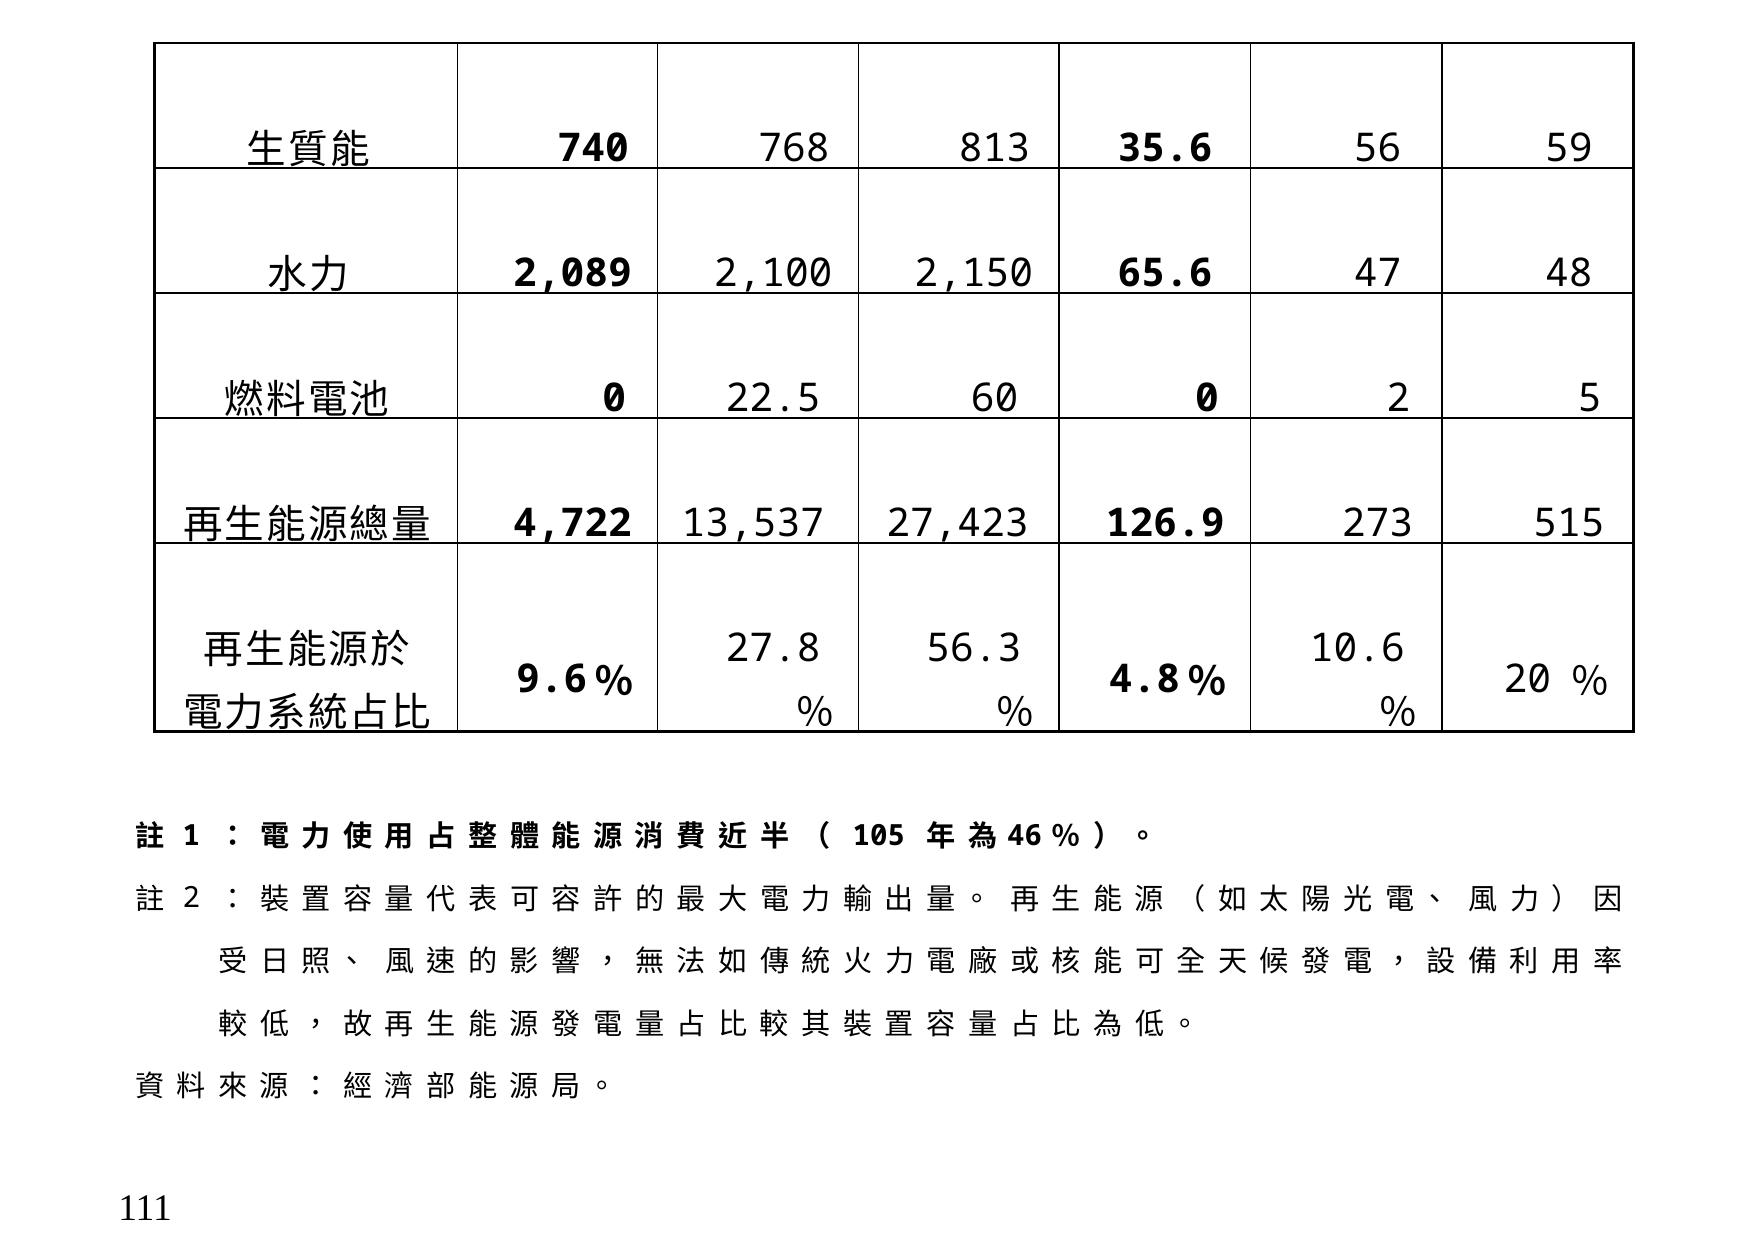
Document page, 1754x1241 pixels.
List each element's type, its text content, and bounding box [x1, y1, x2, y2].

table_cell 22.5 [658, 294, 858, 417]
table_cell 13,537 [658, 419, 858, 542]
table_cell 56 [1251, 44, 1441, 167]
table_cell 740 [458, 44, 657, 167]
table_cell 27,423 [859, 419, 1058, 542]
table_cell 813 [859, 44, 1058, 167]
table_cell 10.6％ [1251, 544, 1441, 730]
table_cell 2,150 [859, 169, 1058, 292]
table_cell 59 [1443, 44, 1632, 167]
table_cell 再生能源總量 [156, 419, 457, 542]
table_cell 27.8％ [658, 544, 858, 730]
table_cell 2 [1251, 294, 1441, 417]
table_cell 生質能 [156, 44, 457, 167]
table_cell 65.6 [1060, 169, 1250, 292]
table_cell 515 [1443, 419, 1632, 542]
table_cell 48 [1443, 169, 1632, 292]
table_cell 5 [1443, 294, 1632, 417]
text 註2：裝置容量代表可容許的最大電力輸出量。再生能源（如太陽光電、風力）因受日照、風速的影響，無法如傳統火力電廠或核能可全天候發電，設備利用率較低，故再生能源發電量占比較其裝置容量占比為低。 [128, 855, 1628, 1042]
table_cell 0 [458, 294, 657, 417]
text 註1：電力使用占整體能源消費近半（105年為46％）。 [128, 792, 1628, 855]
table_cell 2,100 [658, 169, 858, 292]
table_cell 47 [1251, 169, 1441, 292]
table_cell 燃料電池 [156, 294, 457, 417]
table_cell 4.8％ [1060, 544, 1250, 730]
table_cell 0 [1060, 294, 1250, 417]
table_cell 2,089 [458, 169, 657, 292]
table_cell 水力 [156, 169, 457, 292]
table_cell 9.6％ [458, 544, 657, 730]
table_cell 768 [658, 44, 858, 167]
table_cell 126.9 [1060, 419, 1250, 542]
table_cell 4,722 [458, 419, 657, 542]
table_cell 56.3％ [859, 544, 1058, 730]
table_cell 20％ [1443, 544, 1632, 730]
table_cell 60 [859, 294, 1058, 417]
table_cell 273 [1251, 419, 1441, 542]
text 資料來源：經濟部能源局。 [128, 1042, 1628, 1105]
table_cell 35.6 [1060, 44, 1250, 167]
table_cell 再生能源於 電力系統占比 [156, 544, 457, 730]
